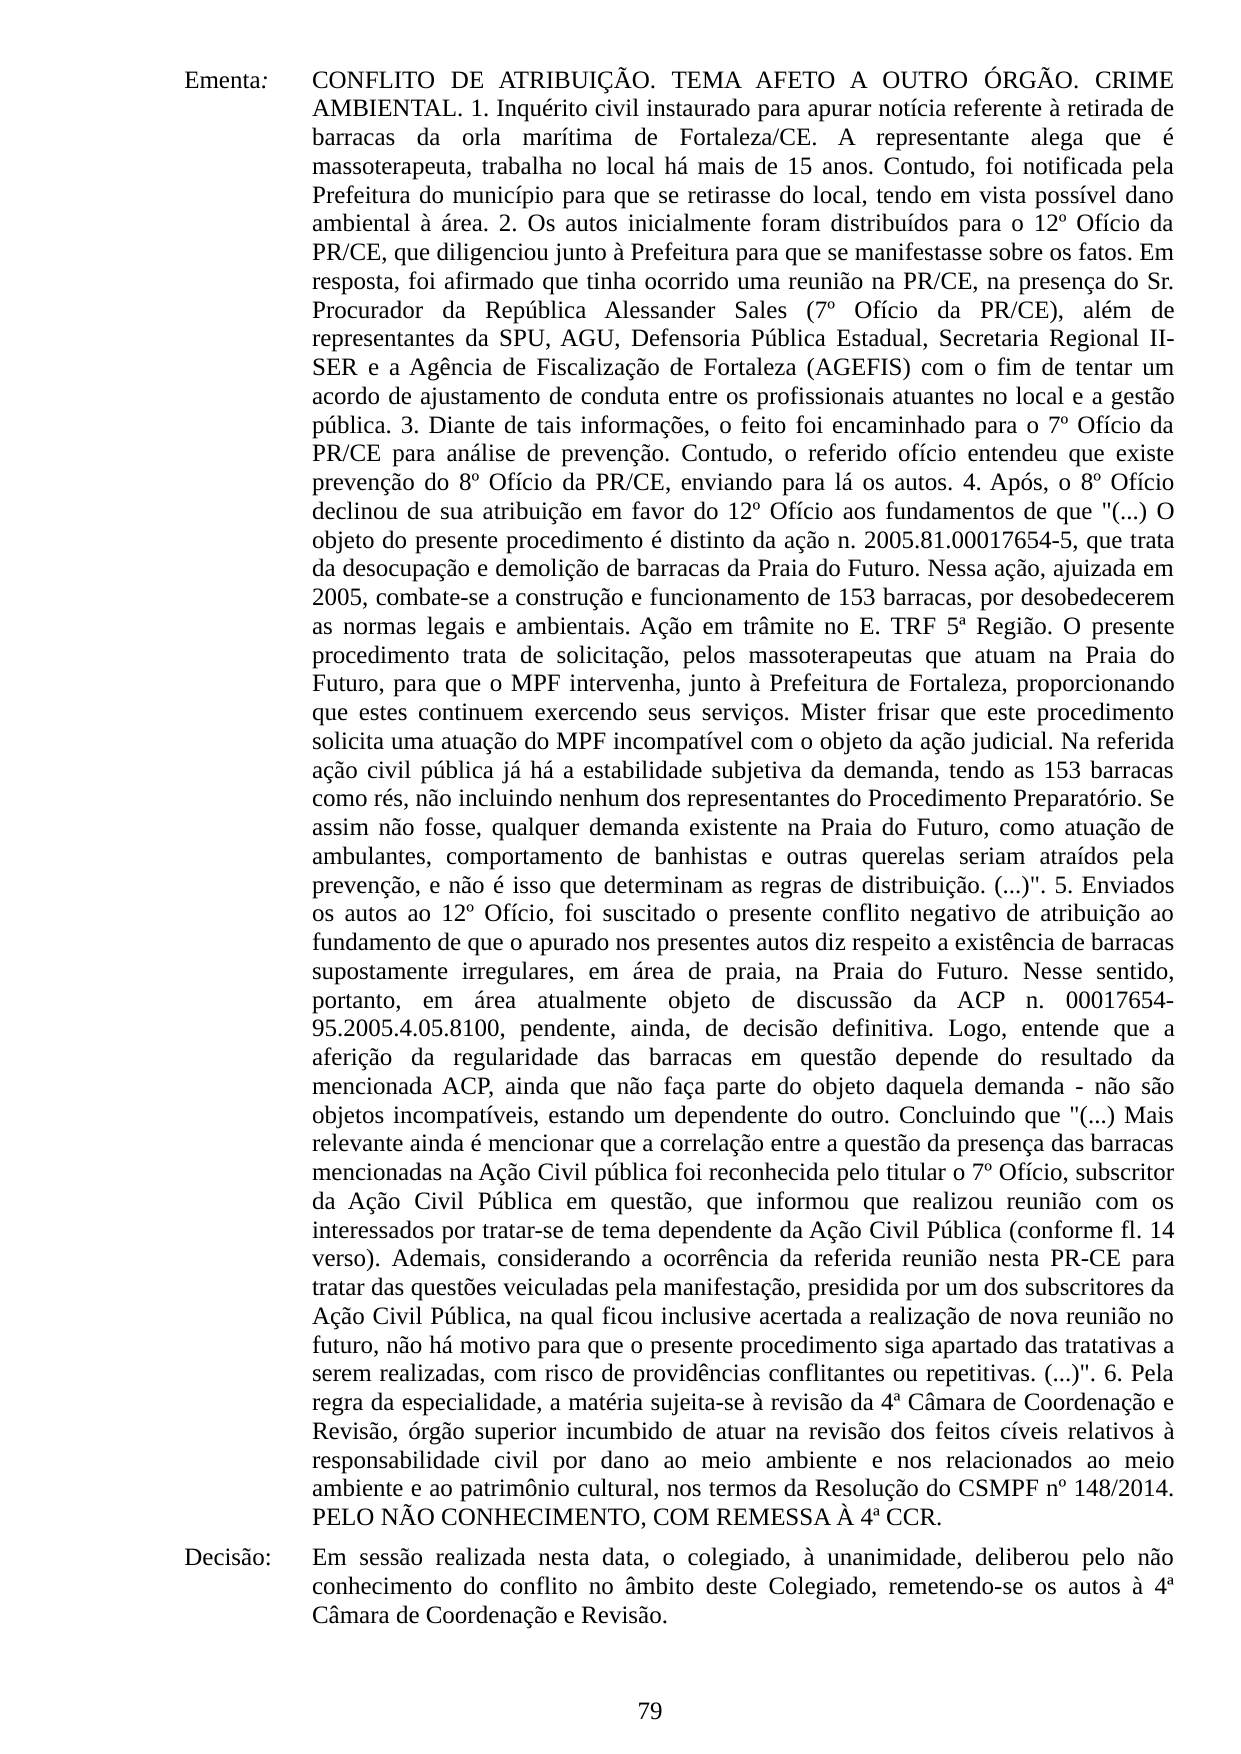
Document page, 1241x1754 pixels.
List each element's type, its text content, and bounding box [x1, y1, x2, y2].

table_cell [118, 59, 178, 1537]
table_cell CONFLITO DE ATRIBUIÇÃO. TEMA AFETO A OUTRO ÓRGÃO. CRIME AMBIENTAL. 1. Inquérito civil instaurado para apurar notícia referente à retirada de barracas da orla marítima de Fortaleza/CE. A representante alega que é massoterapeuta, trabalha no local há mais de 15 anos. Contudo, foi notificada pela Prefeitura do município para que se retirasse do local, tendo em vista possível dano ambiental à área. 2. Os autos inicialmente foram distribuídos para o 12º Ofício da PR/CE, que diligenciou junto à Prefeitura para que se manifestasse sobre os fatos. Em resposta, foi afirmado que tinha ocorrido uma reunião na PR/CE, na presença do Sr. Procurador da República Alessander Sales (7º Ofício da PR/CE), além de representantes da SPU, AGU, Defensoria Pública Estadual, Secretaria Regional II-SER e a Agência de Fiscalização de Fortaleza (AGEFIS) com o fim de tentar um acordo de ajustamento de conduta entre os profissionais atuantes no local e a gestão pública. 3. Diante de tais informações, o feito foi encaminhado para o 7º Ofício da PR/CE para análise de prevenção. Contudo, o referido ofício entendeu que existe prevenção do 8º Ofício da PR/CE, enviando para lá os autos. 4. Após, o 8º Ofício declinou de sua atribuição em favor do 12º Ofício aos fundamentos de que "(...) O objeto do presente procedimento é distinto da ação n. 2005.81.00017654-5, que trata da desocupação e demolição de barracas da Praia do Futuro. Nessa ação, ajuizada em 2005, combate-se a construção e funcionamento de 153 barracas, por desobedecerem as normas legais e ambientais. Ação em trâmite no E. TRF 5ª Região. O presente procedimento trata de solicitação, pelos massoterapeutas que atuam na Praia do Futuro, para que o MPF intervenha, junto à Prefeitura de Fortaleza, proporcionando que estes continuem exercendo seus serviços. Mister frisar que este procedimento solicita uma atuação do MPF incompatível com o objeto da ação judicial. Na referida ação civil pública já há a estabilidade subjetiva da demanda, tendo as 153 barracas como rés, não incluindo nenhum dos representantes do Procedimento Preparatório. Se assim não fosse, qualquer demanda existente na Praia do Futuro, como atuação de ambulantes, comportamento de banhistas e outras querelas seriam atraídos pela prevenção, e não é isso que determinam as regras de distribuição. (...)". 5. Enviados os autos ao 12º Ofício, foi suscitado o presente conflito negativo de atribuição ao fundamento de que o apurado nos presentes autos diz respeito a existência de barracas supostamente irregulares, em área de praia, na Praia do Futuro. Nesse sentido, portanto, em área atualmente objeto de discussão da ACP n. 00017654-95.2005.4.05.8100, pendente, ainda, de decisão definitiva. Logo, entende que a aferição da regularidade das barracas em questão depende do resultado da mencionada ACP, ainda que não faça parte do objeto daquela demanda - não são objetos incompatíveis, estando um dependente do outro. Concluindo que "(...) Mais relevante ainda é mencionar que a correlação entre a questão da presença das barracas mencionadas na Ação Civil pública foi reconhecida pelo titular o 7º Ofício, subscritor da Ação Civil Pública em questão, que informou que realizou reunião com os interessados por tratar-se de tema dependente da Ação Civil Pública (conforme fl. 14 verso). Ademais, considerando a ocorrência da referida reunião nesta PR-CE para tratar das questões veiculadas pela manifestação, presidida por um dos subscritores da Ação Civil Pública, na qual ficou inclusive acertada a realização de nova reunião no futuro, não há motivo para que o presente procedimento siga apartado das tratativas a serem realizadas, com risco de providências conflitantes ou repetitivas. (...)". 6. Pela regra da especialidade, a matéria sujeita-se à revisão da 4ª Câmara de Coordenação e Revisão, órgão superior incumbido de atuar na revisão dos feitos cíveis relativos à responsabilidade civil por dano ao meio ambiente e nos relacionados ao meio ambiente e ao patrimônio cultural, nos termos da Resolução do CSMPF nº 148/2014. PELO NÃO CONHECIMENTO, COM REMESSA À 4ª CCR. [306, 59, 1181, 1537]
table_cell Ementa: [178, 59, 306, 1537]
table_cell Em sessão realizada nesta data, o colegiado, à unanimidade, deliberou pelo não conhecimento do conflito no âmbito deste Colegiado, remetendo-se os autos à 4ª Câmara de Coordenação e Revisão. [306, 1537, 1181, 1634]
table_cell [118, 1537, 178, 1634]
table_cell Decisão: [178, 1537, 306, 1634]
